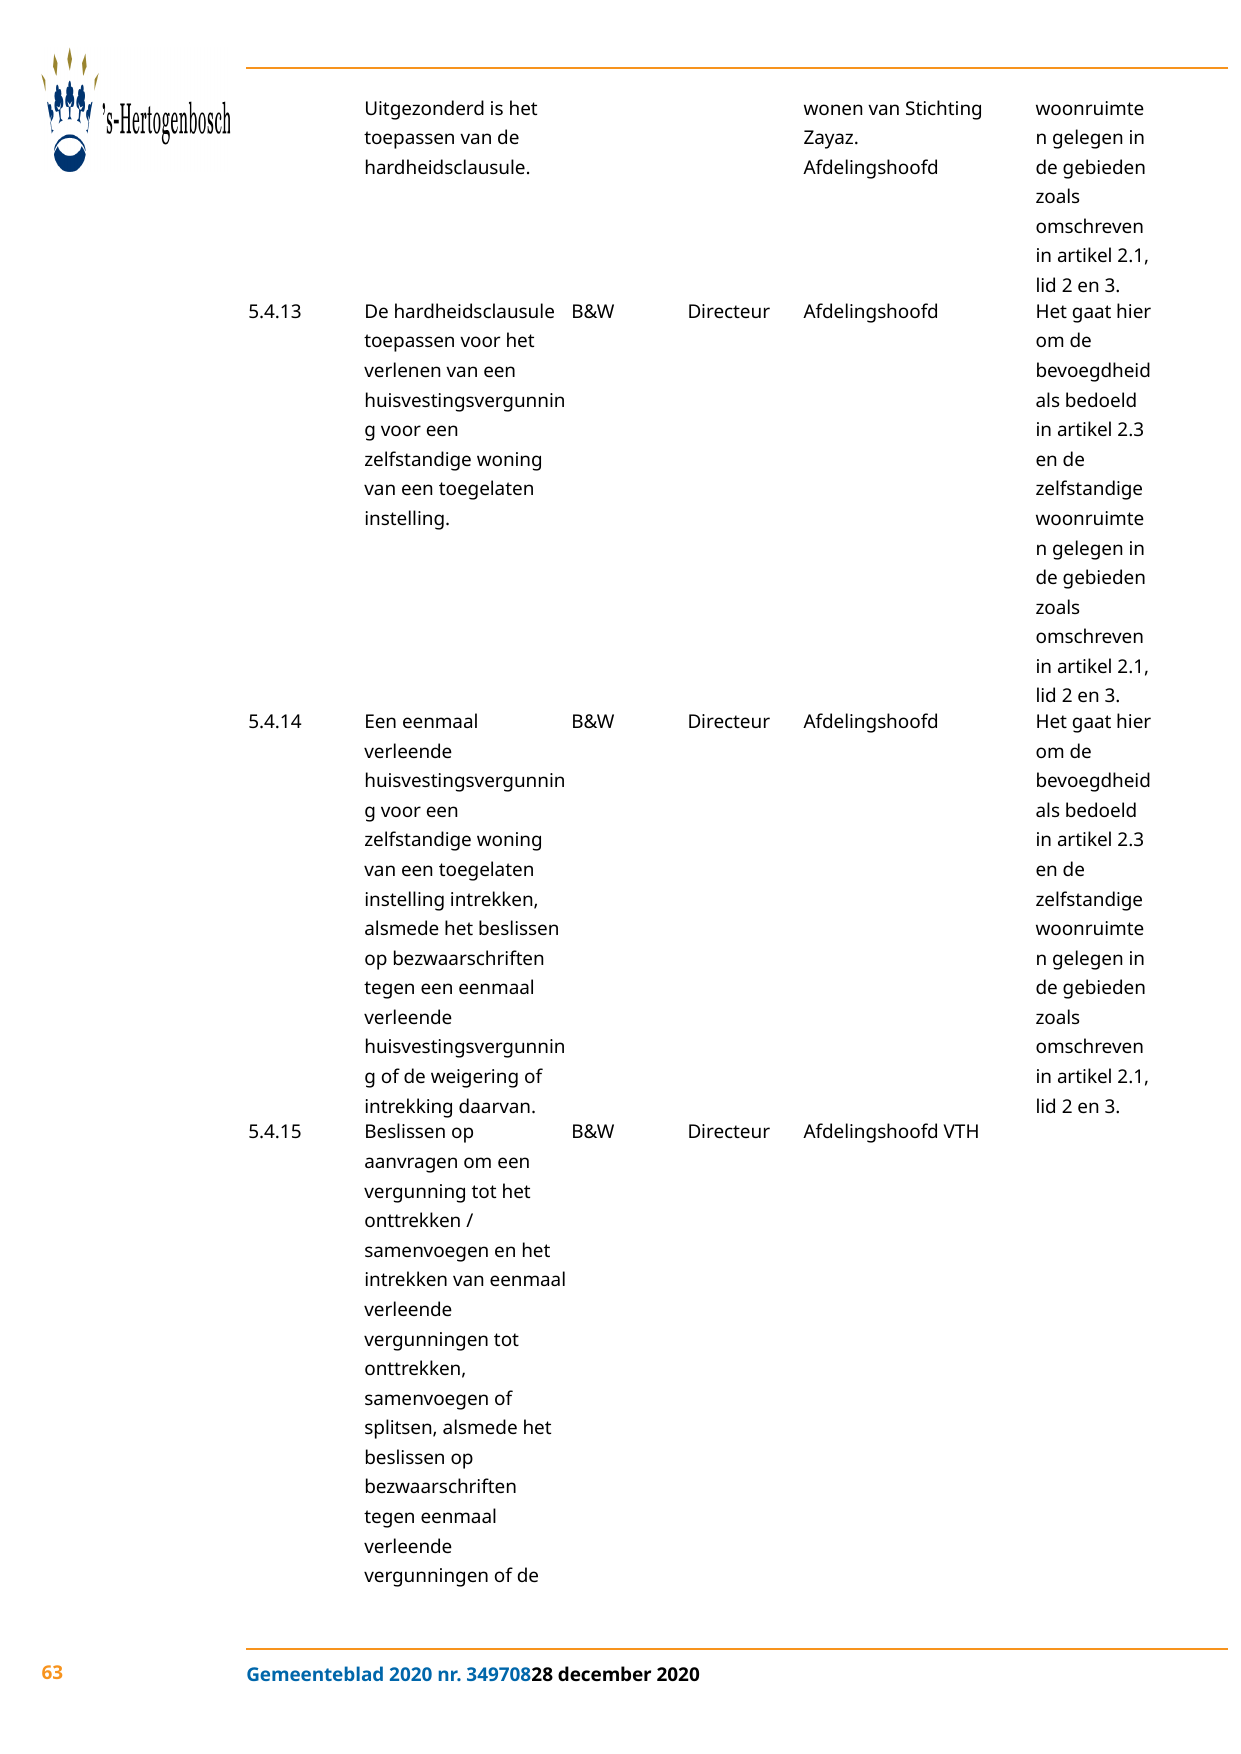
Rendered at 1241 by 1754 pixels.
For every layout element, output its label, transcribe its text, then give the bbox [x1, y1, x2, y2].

table_cell 5.4.15 [248, 1119, 364, 1588]
table_cell Afdelingshoofd [803, 298, 1035, 708]
picture [41, 47, 231, 172]
table_cell Een eenmaal verleende huisvestingsvergunning voor een zelfstandige woning van een toegelaten instelling intrekken, alsmede het beslissen op bezwaarschriften tegen een eenmaal verleende huisvestingsvergunning of de weigering of intrekking daarvan. [364, 708, 571, 1119]
table_cell Afdelingshoofd [803, 708, 1035, 1119]
table_cell Directeur [687, 708, 803, 1119]
table_cell [687, 95, 803, 298]
table_cell 5.4.14 [248, 708, 364, 1119]
table_cell [1035, 1119, 1152, 1588]
table_cell B&W [571, 298, 687, 708]
table_cell De hardheidsclausule toepassen voor het verlenen van een huisvestingsvergunning voor een zelfstandige woning van een toegelaten instelling. [364, 298, 571, 708]
table_cell Beslissen op aanvragen om een vergunning tot het onttrekken / samenvoegen en het intrekken van eenmaal verleende vergunningen tot onttrekken, samenvoegen of splitsen, alsmede het beslissen op bezwaarschriften tegen eenmaal verleende vergunningen of de [364, 1119, 571, 1588]
table_cell Uitgezonderd is het toepassen van de hardheidsclausule. [364, 95, 571, 298]
table_cell Afdelingshoofd VTH [803, 1119, 1035, 1588]
table_cell Het gaat hier om de bevoegdheid als bedoeld in artikel 2.3 en de zelfstandige woonruimten gelegen in de gebieden zoals omschreven in artikel 2.1, lid 2 en 3. [1035, 708, 1152, 1119]
table_cell Directeur [687, 1119, 803, 1588]
table_cell wonen van Stichting Zayaz. Afdelingshoofd [803, 95, 1035, 298]
table_cell Directeur [687, 298, 803, 708]
table_cell B&W [571, 708, 687, 1119]
table_cell [248, 95, 364, 298]
table_cell [571, 95, 687, 298]
table_cell woonruimten gelegen in de gebieden zoals omschreven in artikel 2.1, lid 2 en 3. [1035, 95, 1152, 298]
table_cell 5.4.13 [248, 298, 364, 708]
table_cell B&W [571, 1119, 687, 1588]
table_cell Het gaat hier om de bevoegdheid als bedoeld in artikel 2.3 en de zelfstandige woonruimten gelegen in de gebieden zoals omschreven in artikel 2.1, lid 2 en 3. [1035, 298, 1152, 708]
